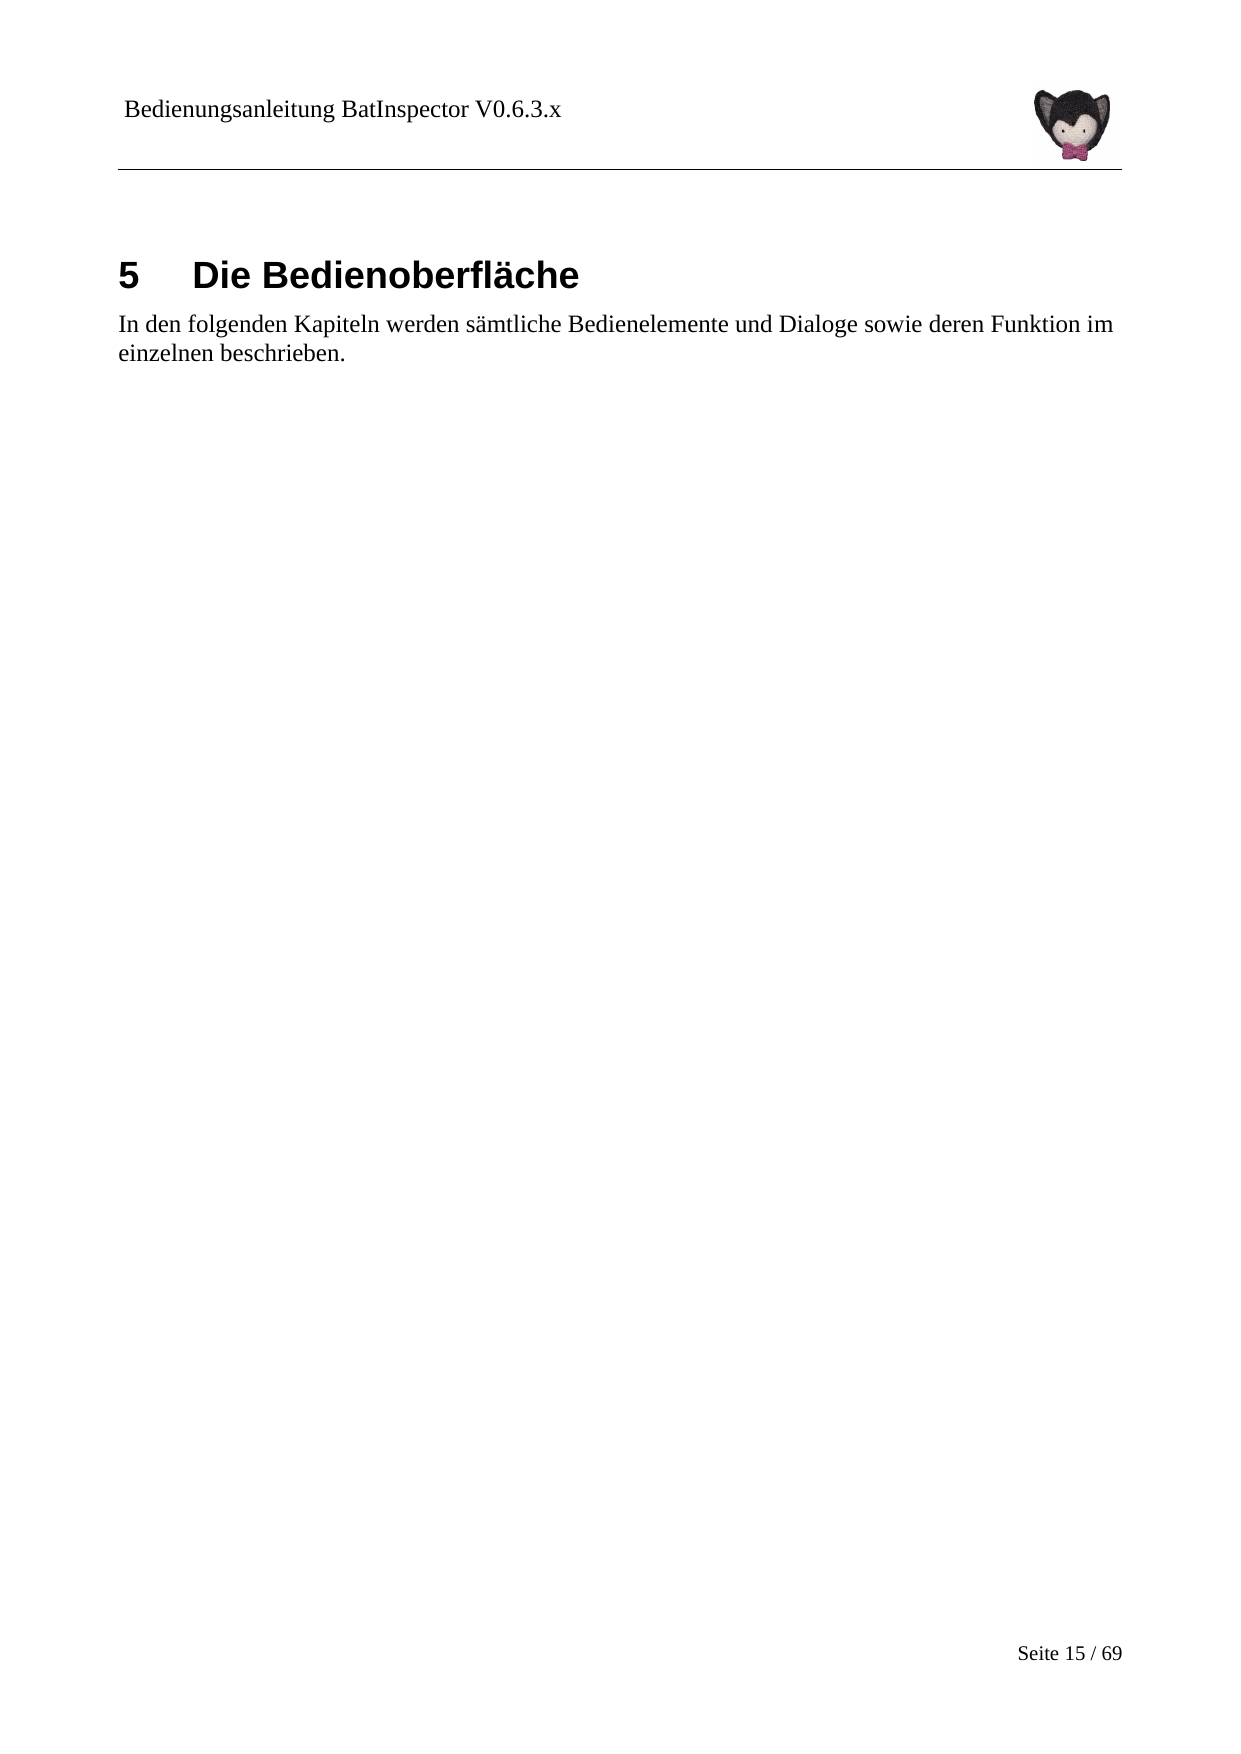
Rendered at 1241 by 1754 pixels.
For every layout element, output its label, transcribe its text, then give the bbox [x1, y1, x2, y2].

subtitle Die Bedienoberfläche [118, 253, 1122, 297]
text In den folgenden Kapiteln werden sämtliche Bedienelemente und Dialoge sowie deren Funktion im einzelnen beschrieben. [118, 309, 1122, 367]
picture [1030, 80, 1119, 169]
